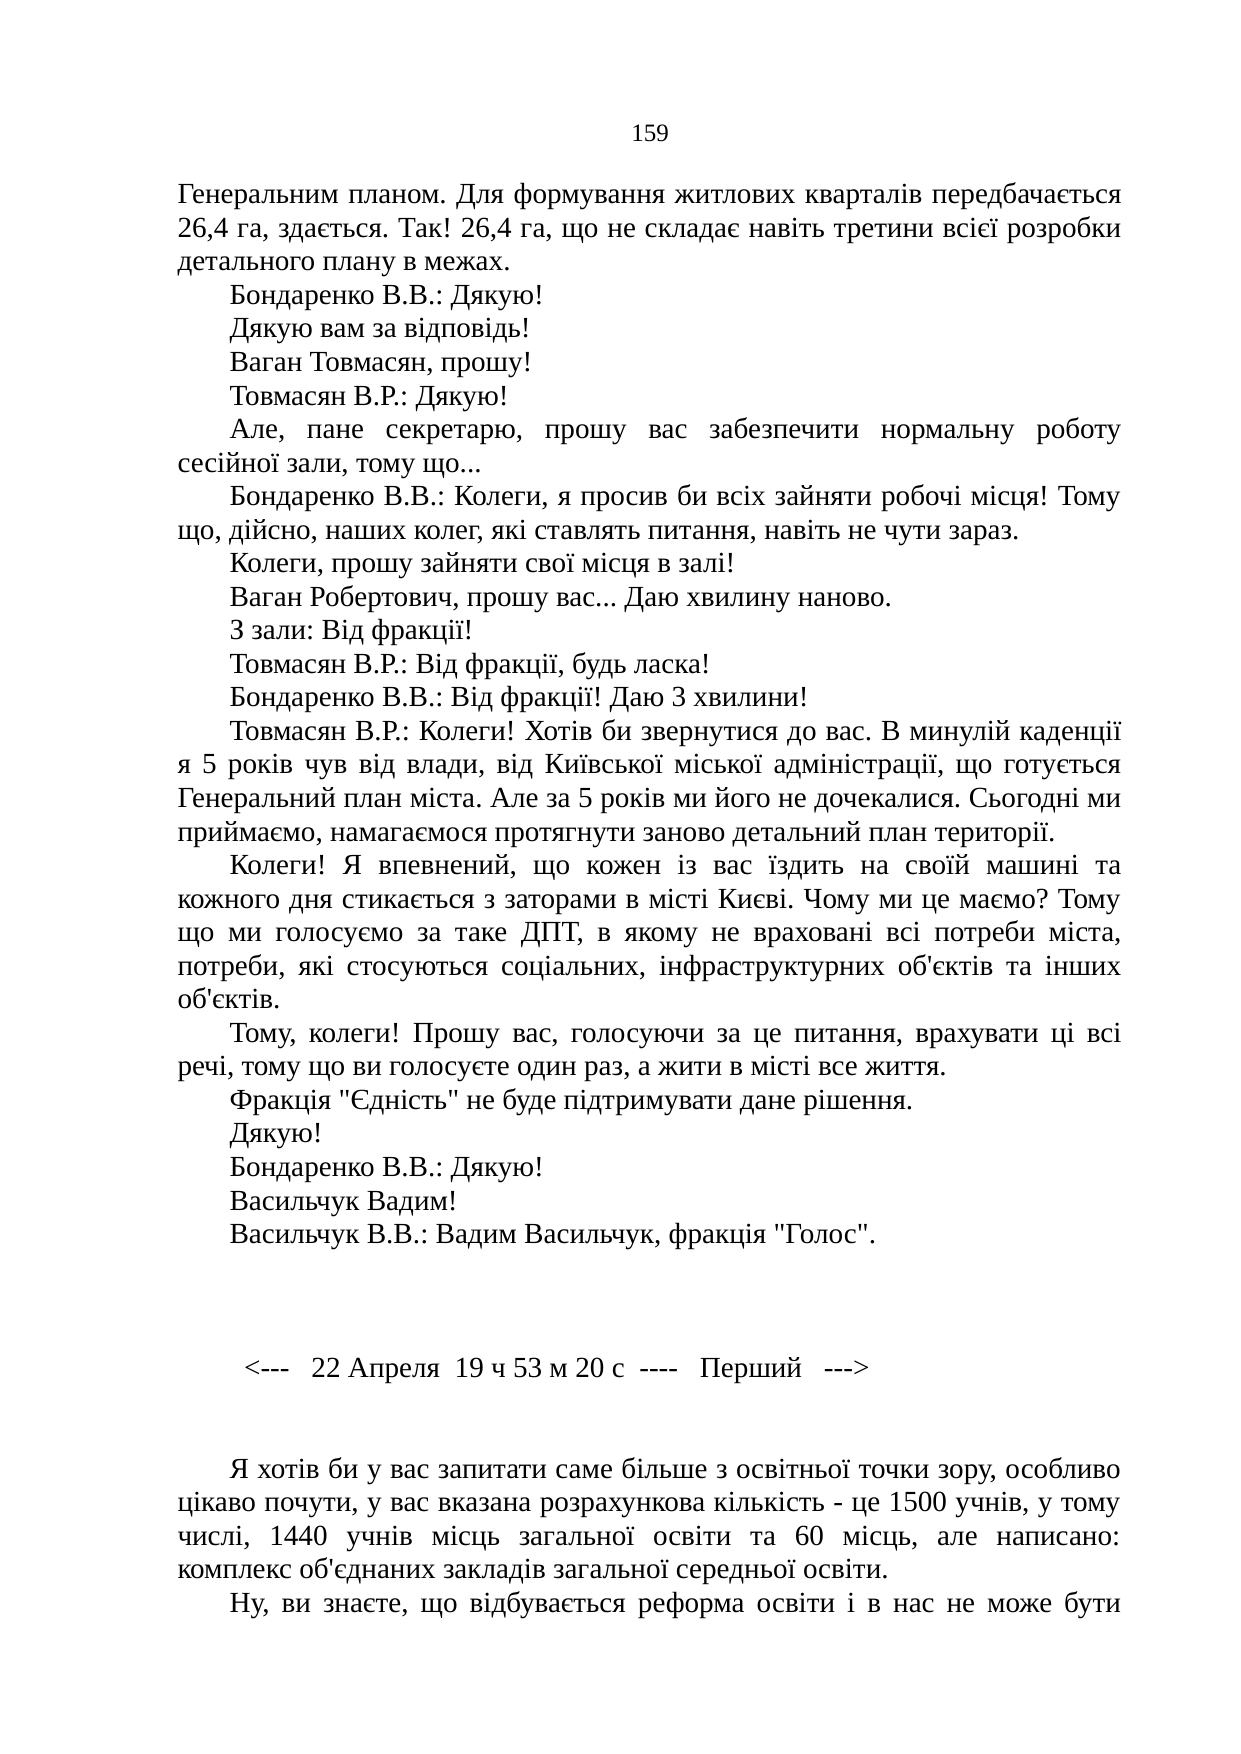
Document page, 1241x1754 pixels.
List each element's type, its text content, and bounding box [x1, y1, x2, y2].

text З зали: Від фракції! [177, 612, 1122, 646]
text Товмасян В.Р.: Від фракції, будь ласка! [177, 646, 1122, 679]
text Ну, ви знаєте, що відбувається реформа освіти і в нас не може бути [177, 1585, 1122, 1619]
text Ваган Товмасян, прошу! [177, 344, 1122, 378]
text <--- 22 Апреля 19 ч 53 м 20 с ---- Перший ---> [177, 1350, 1122, 1384]
text Ваган Робертович, прошу вас... Даю хвилину наново. [177, 579, 1122, 612]
text Бондаренко В.В.: Дякую! [177, 1149, 1122, 1183]
text Товмасян В.Р.: Колеги! Хотів би звернутися до вас. В минулій каденції я 5 років чув від влади, від Київської міської адміністрації, що готується Генеральний план міста. Але за 5 років ми його не дочекалися. Сьогодні ми приймаємо, намагаємося протягнути заново детальний план території. [177, 713, 1122, 847]
text Васильчук В.В.: Вадим Васильчук, фракція "Голос". [177, 1216, 1122, 1250]
text Колеги, прошу зайняти свої місця в залі! [177, 545, 1122, 579]
text Фракція "Єдність" не буде підтримувати дане рішення. [177, 1082, 1122, 1116]
text Товмасян В.Р.: Дякую! [177, 378, 1122, 411]
text Бондаренко В.В.: Дякую! [177, 277, 1122, 311]
text Бондаренко В.В.: Колеги, я просив би всіх зайняти робочі місця! Тому що, дійсно, наших колег, які ставлять питання, навіть не чути зараз. [177, 478, 1122, 545]
text Дякую вам за відповідь! [177, 311, 1122, 344]
text Дякую! [177, 1116, 1122, 1149]
text Генеральним планом. Для формування житлових кварталів передбачається 26,4 га, здається. Так! 26,4 га, що не складає навіть третини всієї розробки детального плану в межах. [177, 176, 1122, 277]
text Васильчук Вадим! [177, 1183, 1122, 1216]
text Але, пане секретарю, прошу вас забезпечити нормальну роботу сесійної зали, тому що... [177, 411, 1122, 478]
text Колеги! Я впевнений, що кожен із вас їздить на своїй машині та кожного дня стикається з заторами в місті Києві. Чому ми це маємо? Тому що ми голосуємо за таке ДПТ, в якому не враховані всі потреби міста, потреби, які стосуються соціальних, інфраструктурних об'єктів та інших об'єктів. [177, 847, 1122, 1015]
text Я хотів би у вас запитати саме більше з освітньої точки зору, особливо цікаво почути, у вас вказана розрахункова кількість - це 1500 учнів, у тому числі, 1440 учнів місць загальної освіти та 60 місць, але написано: комплекс об'єднаних закладів загальної середньої освіти. [177, 1451, 1122, 1585]
text Бондаренко В.В.: Від фракції! Даю 3 хвилини! [177, 679, 1122, 713]
text Тому, колеги! Прошу вас, голосуючи за це питання, врахувати ці всі речі, тому що ви голосуєте один раз, а жити в місті все життя. [177, 1015, 1122, 1082]
